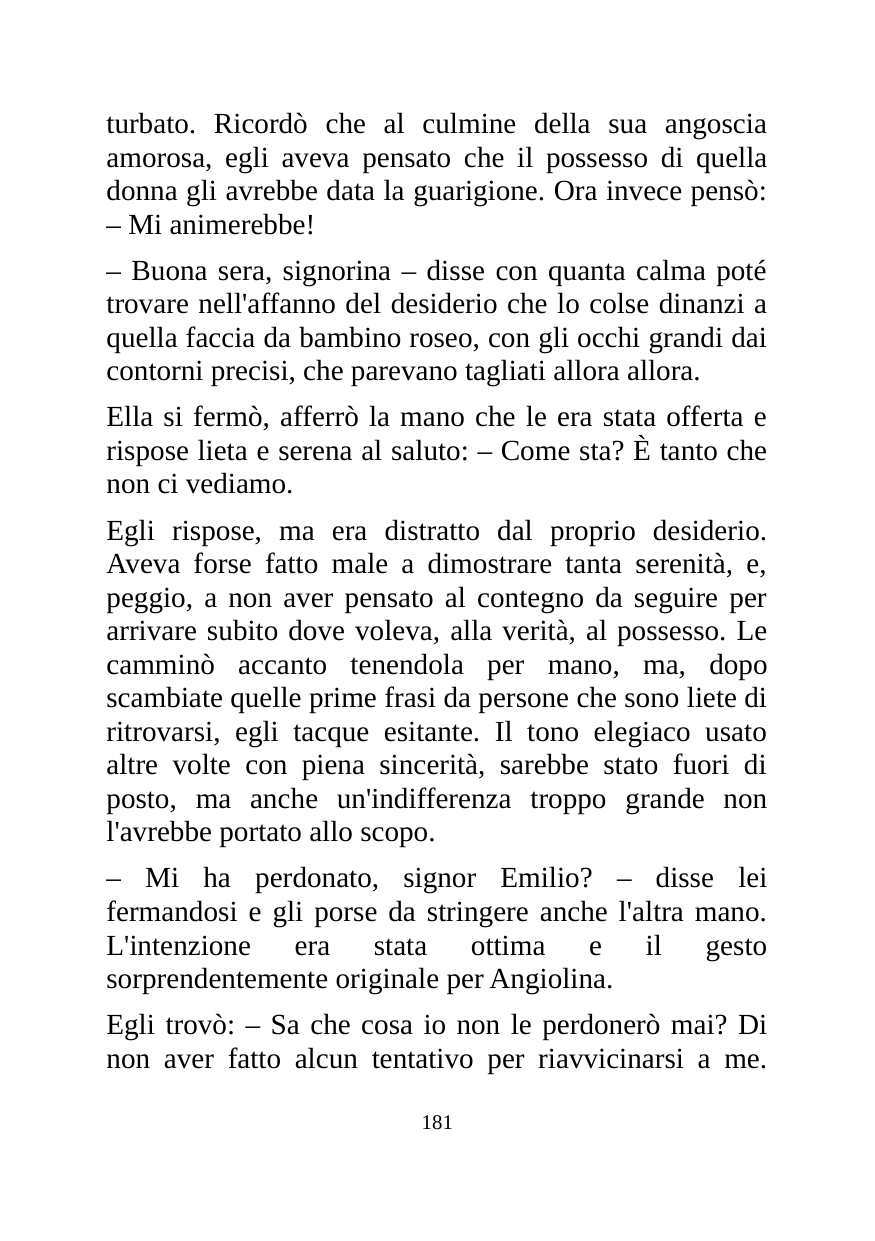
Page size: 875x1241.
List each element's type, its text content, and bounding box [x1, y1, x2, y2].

text Egli rispose, ma era distratto dal proprio desiderio. Aveva forse fatto male a dimostrare tanta serenità, e, peggio, a non aver pensato al contegno da seguire per arrivare subito dove voleva, alla verità, al possesso. Le camminò accanto tenendola per mano, ma, dopo scambiate quelle prime frasi da persone che sono liete di ritrovarsi, egli tacque esitante. Il tono elegiaco usato altre volte con piena sincerità, sarebbe stato fuori di posto, ma anche un'indifferenza troppo grande non l'avrebbe portato allo scopo. [106, 513, 768, 848]
text Ella si fermò, afferrò la mano che le era stata offerta e rispose lieta e serena al saluto: – Come sta? È tanto che non ci vediamo. [106, 399, 768, 500]
text turbato. Ricordò che al culmine della sua angoscia amorosa, egli aveva pensato che il possesso di quella donna gli avrebbe data la guarigione. Ora invece pensò: – Mi animerebbe! [106, 106, 768, 240]
text Egli trovò: – Sa che cosa io non le perdonerò mai? Di non aver fatto alcun tentativo per riavvicinarsi a me. [106, 1007, 768, 1074]
text – Buona sera, signorina – disse con quanta calma poté trovare nell'affanno del desiderio che lo colse dinanzi a quella faccia da bambino roseo, con gli occhi grandi dai contorni precisi, che parevano tagliati allora allora. [106, 253, 768, 387]
text – Mi ha perdonato, signor Emilio? – disse lei fermandosi e gli porse da stringere anche l'altra mano. L'intenzione era stata ottima e il gesto sorprendentemente originale per Angiolina. [106, 861, 768, 995]
